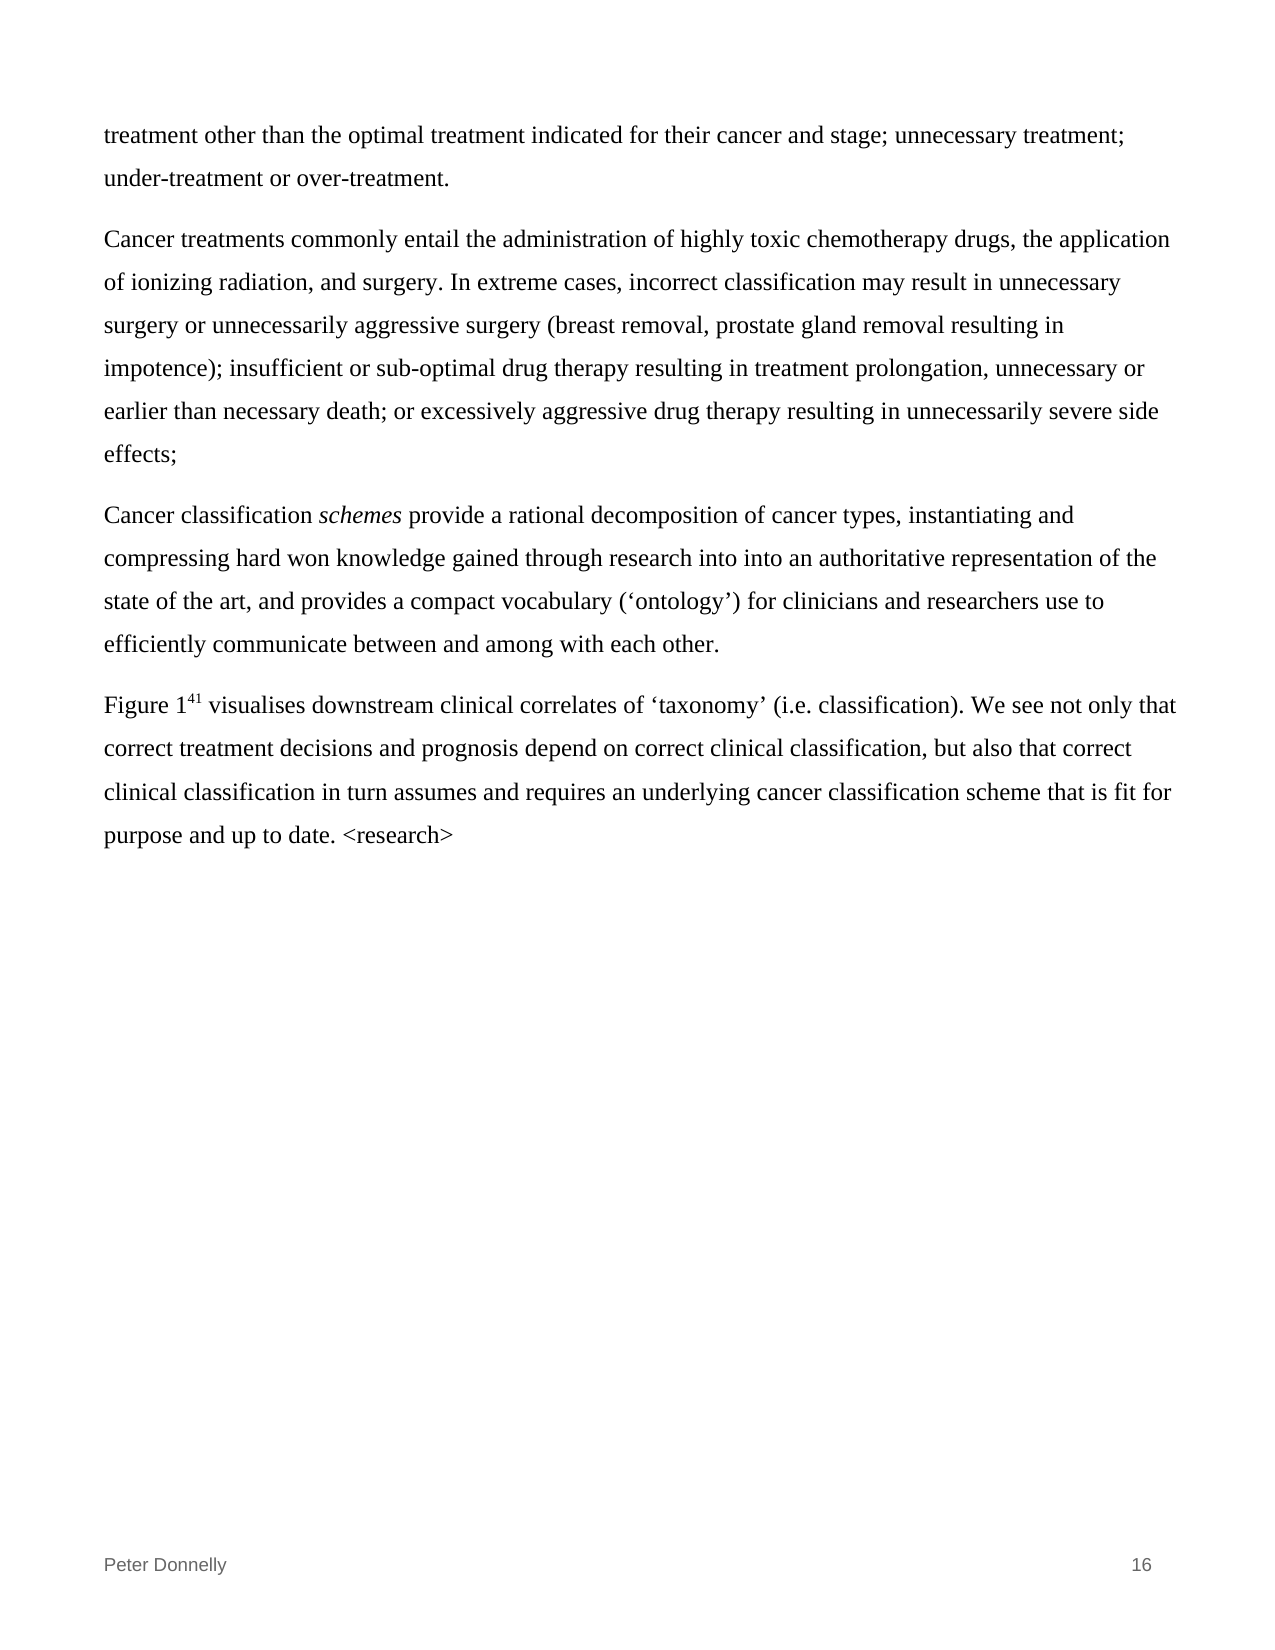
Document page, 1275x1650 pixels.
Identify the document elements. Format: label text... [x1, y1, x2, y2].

text Cancer treatments commonly entail the administration of highly toxic chemotherapy drugs, the application of ionizing radiation, and surgery. In extreme cases, incorrect classification may result in unnecessary surgery or unnecessarily aggressive surgery (breast removal, prostate gland removal resulting in impotence); insufficient or sub-optimal drug therapy resulting in treatment prolongation, unnecessary or earlier than necessary death; or excessively aggressive drug therapy resulting in unnecessarily severe side effects; [103, 224, 1181, 468]
text Figure 1 visualises downstream clinical correlates of ‘taxonomy’ (i.e. classification). We see not only that correct treatment decisions and prognosis depend on correct clinical classification, but also that correct clinical classification in turn assumes and requires an underlying cancer classification scheme that is fit for purpose and up to date. <research> [103, 690, 1181, 848]
text treatment other than the optimal treatment indicated for their cancer and stage; unnecessary treatment; under-treatment or over-treatment. [103, 120, 1181, 192]
text Cancer classification schemes provide a rational decomposition of cancer types, instantiating and compressing hard won knowledge gained through research into into an authoritative representation of the state of the art, and provides a compact vocabulary (‘ontology’) for clinicians and researchers use to efficiently communicate between and among with each other. [103, 500, 1181, 658]
